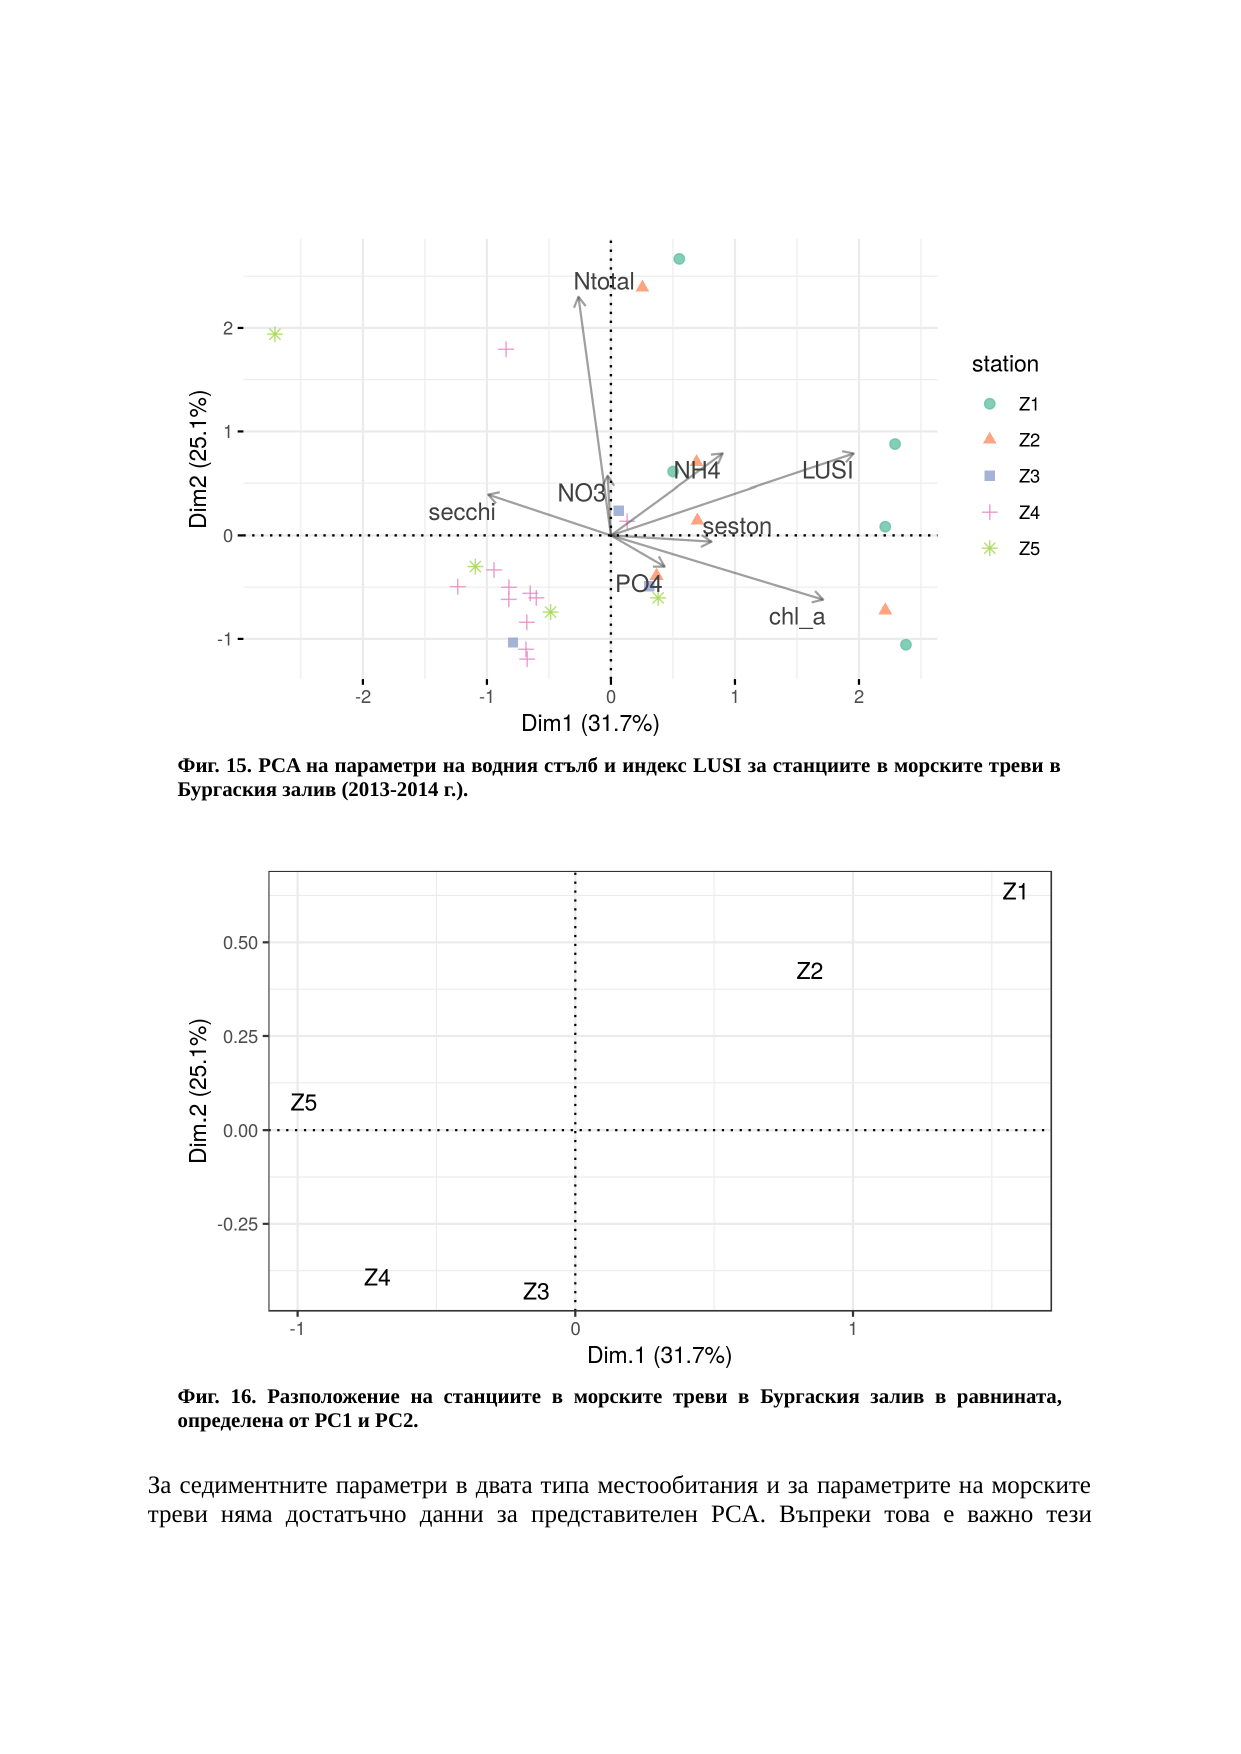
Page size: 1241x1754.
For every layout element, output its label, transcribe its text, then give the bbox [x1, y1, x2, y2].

text Фиг. 4. Разположение на станциите в морските треви в Бургаския залив в равнината, определена от PC1 и РС2. [177, 1380, 1063, 1432]
text За седиментните параметри в двата типа местообитания и за параметрите на морските треви няма достатъчно данни за представителен PCA. Въпреки това е важно тези [148, 1470, 1093, 1527]
text Фиг. 3. PCA на параметри на водния стълб и индекс LUSI за станциите в морските треви в Бургаския залив (2013-2014 г.). [177, 748, 1063, 801]
picture [177, 227, 1063, 748]
picture [177, 859, 1063, 1380]
